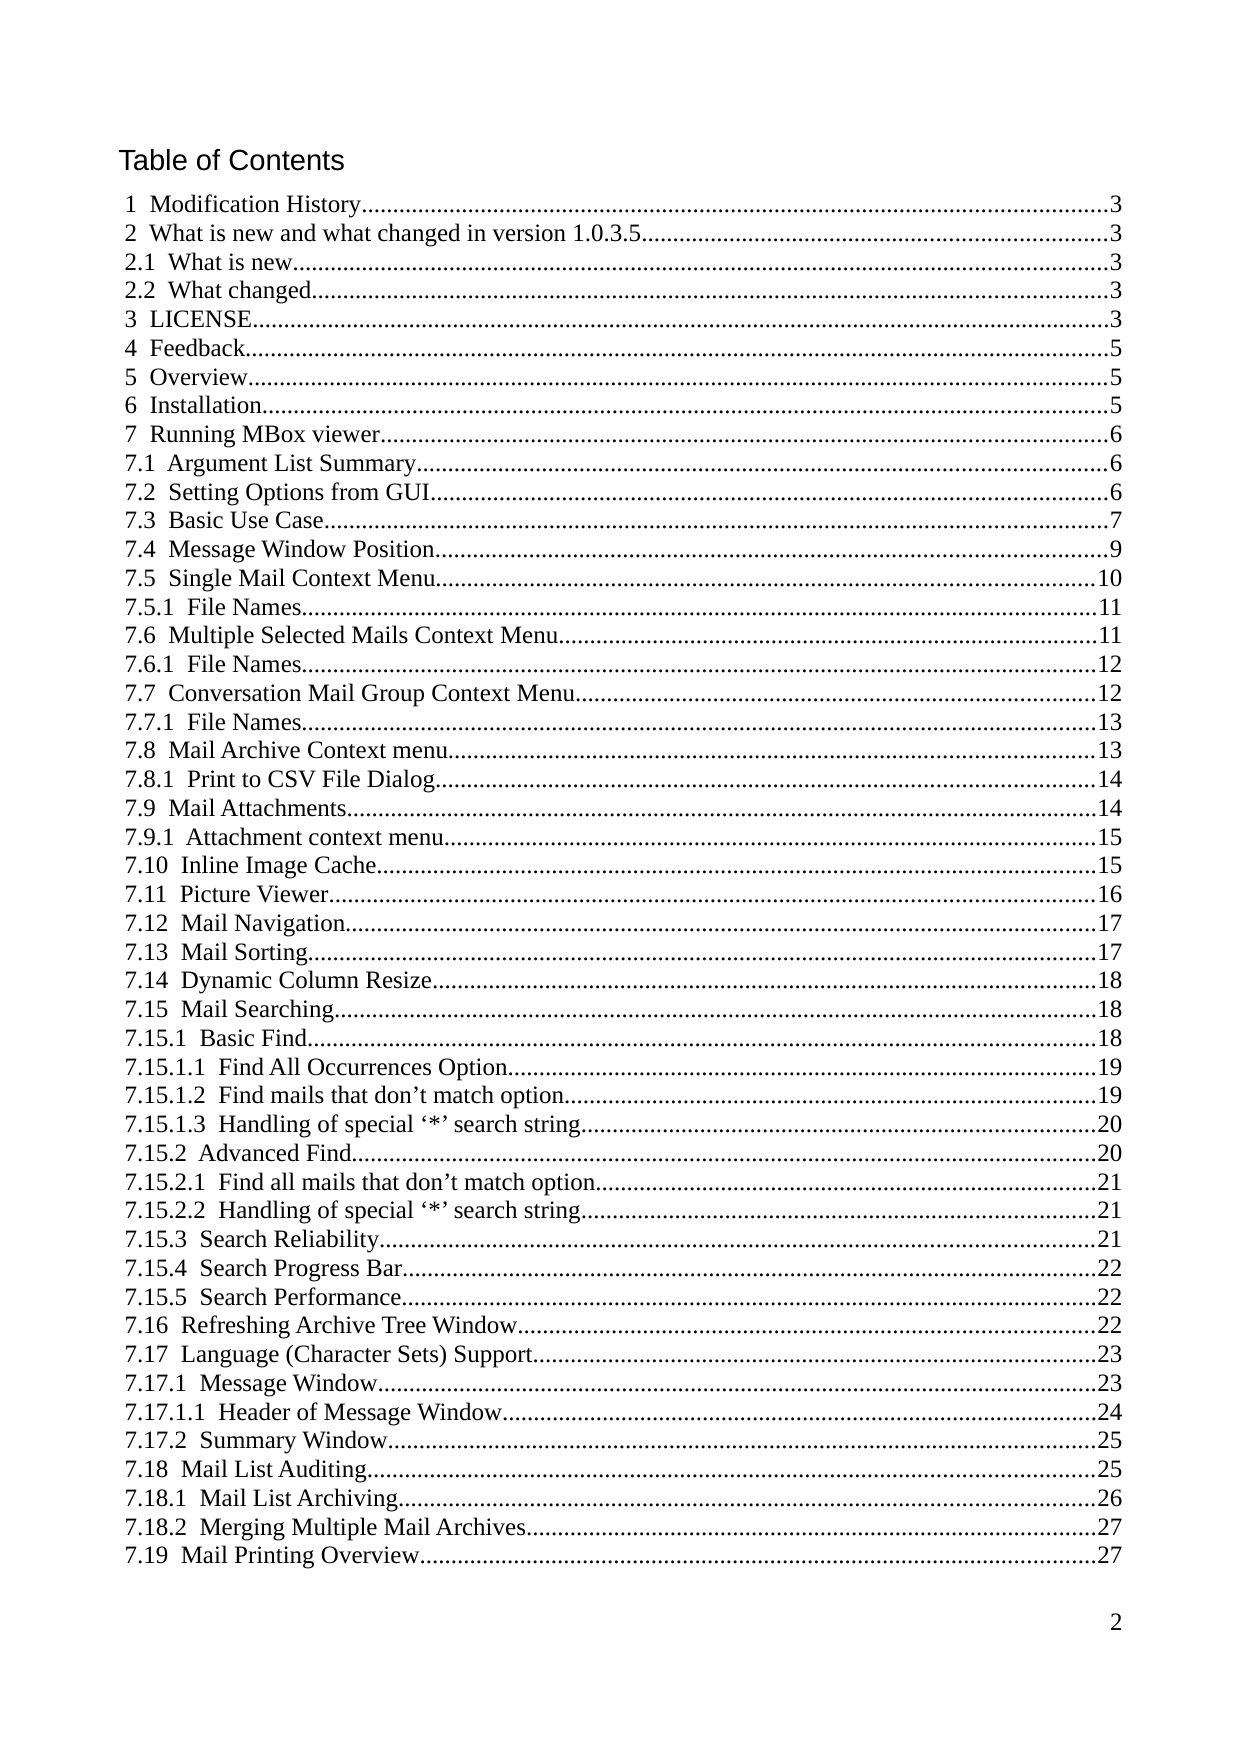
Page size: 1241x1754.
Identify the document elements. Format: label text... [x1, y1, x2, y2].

text 7.17.1 Message Window 23 [118, 1368, 1122, 1397]
text 7.15.1.1 Find All Occurrences Option 19 [118, 1052, 1122, 1080]
text 7.12 Mail Navigation 17 [118, 908, 1122, 937]
text 7.4 Message Window Position 9 [118, 534, 1122, 563]
text 7.15.2 Advanced Find 20 [118, 1138, 1122, 1167]
text 7.17 Language (Character Sets) Support 23 [118, 1339, 1122, 1368]
text 7.6 Multiple Selected Mails Context Menu 11 [118, 620, 1122, 649]
text 7.15 Mail Searching 18 [118, 994, 1122, 1023]
text 7.7 Conversation Mail Group Context Menu 12 [118, 678, 1122, 707]
text 7.7.1 File Names 13 [118, 707, 1122, 735]
text 7.15.3 Search Reliability 21 [118, 1224, 1122, 1253]
text 7.15.1.3 Handling of special ‘*’ search string 20 [118, 1109, 1122, 1138]
text 7.18.2 Merging Multiple Mail Archives 27 [118, 1512, 1122, 1540]
subtitle Table of Contents [118, 143, 1122, 177]
text 7.10 Inline Image Cache 15 [118, 850, 1122, 879]
text 7.15.2.1 Find all mails that don’t match option 21 [118, 1167, 1122, 1195]
text 7.18 Mail List Auditing 25 [118, 1454, 1122, 1483]
text 2.2 What changed 3 [118, 275, 1122, 304]
text 7.17.1.1 Header of Message Window 24 [118, 1397, 1122, 1425]
text 7.14 Dynamic Column Resize 18 [118, 965, 1122, 994]
text 7.1 Argument List Summary 6 [118, 448, 1122, 477]
text 7.13 Mail Sorting 17 [118, 937, 1122, 965]
text 7.9.1 Attachment context menu 15 [118, 822, 1122, 850]
text 4 Feedback 5 [118, 333, 1122, 362]
text 2.1 What is new 3 [118, 247, 1122, 275]
text 7.11 Picture Viewer 16 [118, 879, 1122, 908]
text 7.15.2.2 Handling of special ‘*’ search string 21 [118, 1195, 1122, 1224]
text 7.15.1 Basic Find 18 [118, 1023, 1122, 1052]
text 7 Running MBox viewer 6 [118, 419, 1122, 448]
text 7.8 Mail Archive Context menu 13 [118, 735, 1122, 764]
text 7.2 Setting Options from GUI 6 [118, 477, 1122, 505]
text 3 LICENSE 3 [118, 304, 1122, 333]
text 7.9 Mail Attachments 14 [118, 793, 1122, 822]
text 7.3 Basic Use Case 7 [118, 505, 1122, 534]
text 7.17.2 Summary Window 25 [118, 1425, 1122, 1454]
text 7.15.4 Search Progress Bar 22 [118, 1253, 1122, 1282]
text 6 Installation 5 [118, 390, 1122, 419]
text 7.18.1 Mail List Archiving 26 [118, 1483, 1122, 1512]
text 1 Modification History 3 [118, 189, 1122, 218]
text 2 What is new and what changed in version 1.0.3.5 3 [118, 218, 1122, 247]
text 7.5.1 File Names 11 [118, 592, 1122, 620]
text 7.15.5 Search Performance 22 [118, 1282, 1122, 1310]
text 7.15.1.2 Find mails that don’t match option 19 [118, 1080, 1122, 1109]
text 7.6.1 File Names 12 [118, 649, 1122, 678]
text 7.16 Refreshing Archive Tree Window 22 [118, 1310, 1122, 1339]
text 7.8.1 Print to CSV File Dialog 14 [118, 764, 1122, 793]
text 7.19 Mail Printing Overview 27 [118, 1540, 1122, 1569]
text 7.5 Single Mail Context Menu 10 [118, 563, 1122, 592]
text 5 Overview 5 [118, 362, 1122, 390]
